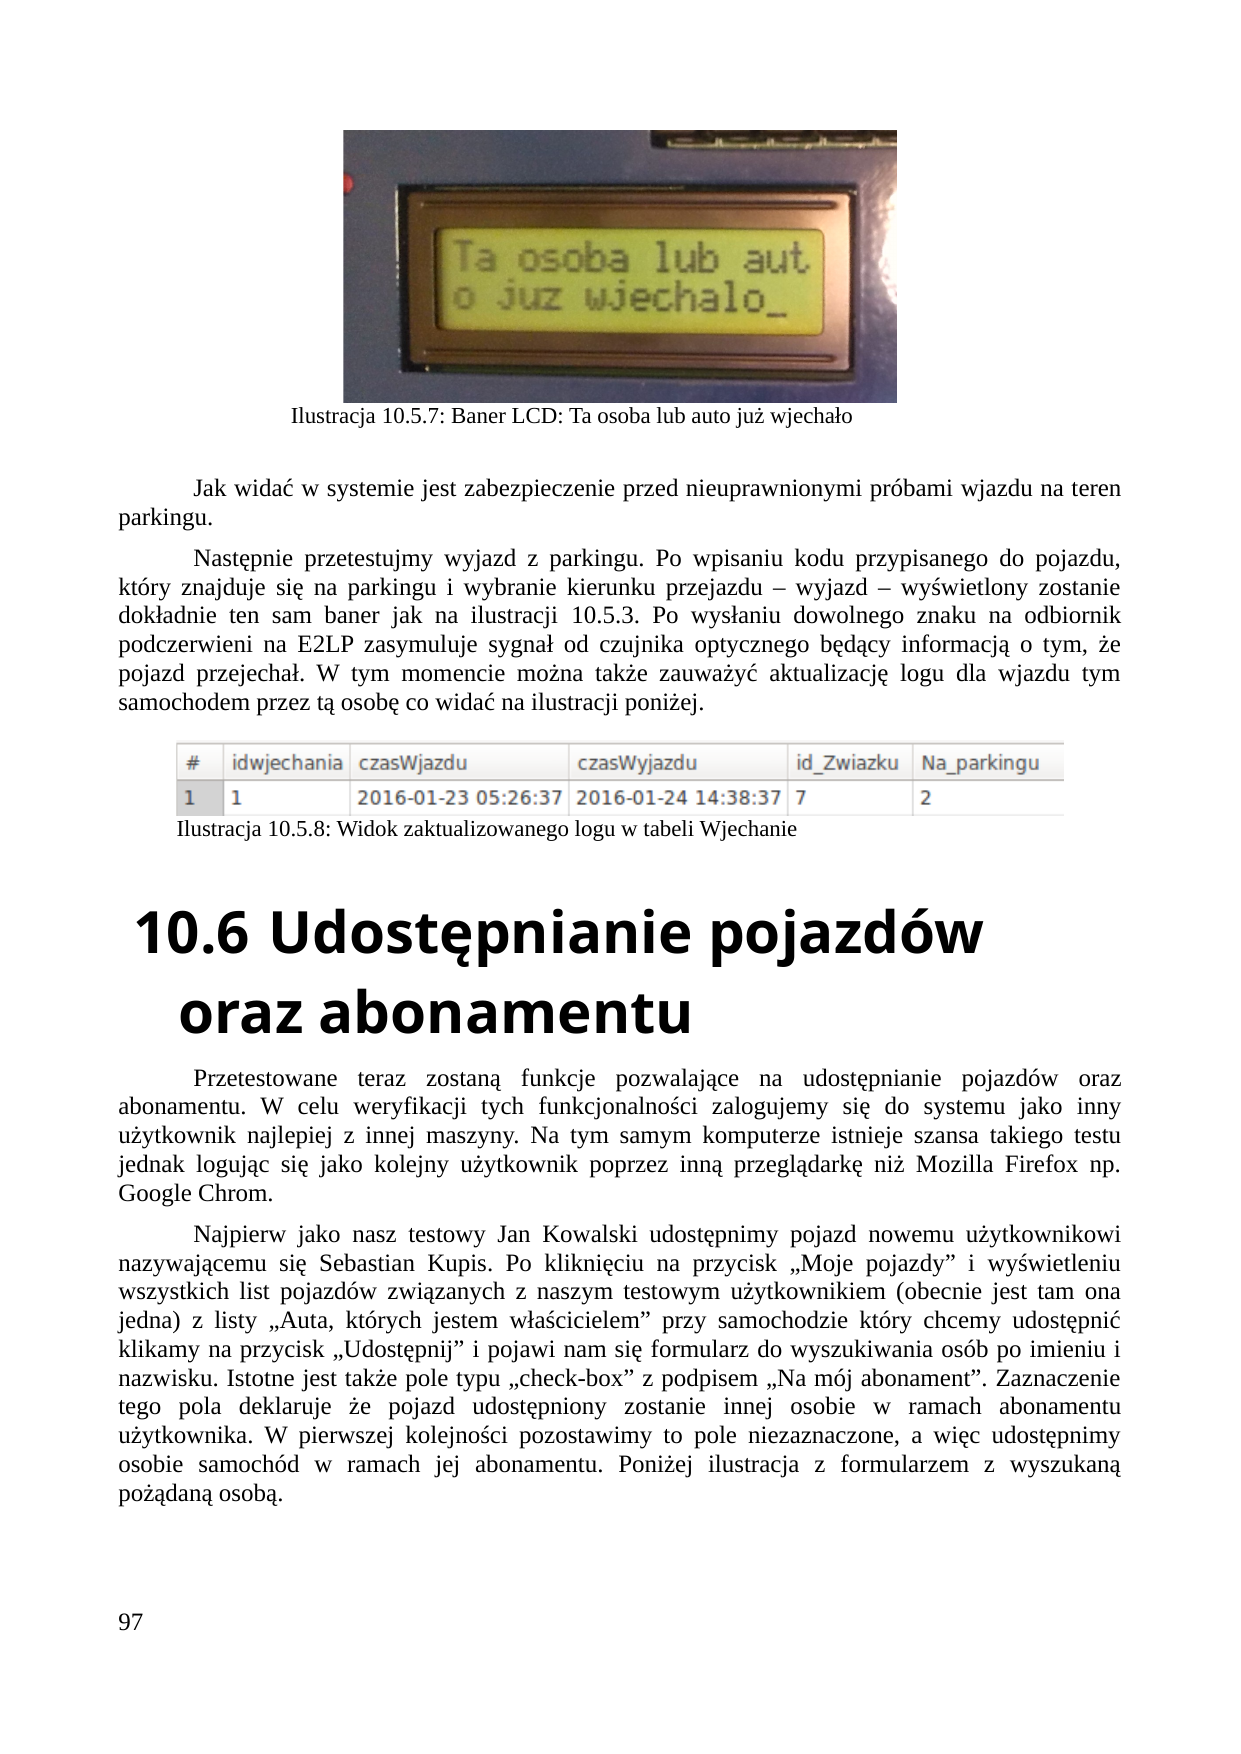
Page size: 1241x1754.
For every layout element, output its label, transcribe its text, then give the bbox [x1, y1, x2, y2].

text Przetestowane teraz zostaną funkcje pozwalające na udostępnianie pojazdów oraz abonamentu. W celu weryfikacji tych funkcjonalności zalogujemy się do systemu jako inny użytkownik najlepiej z innej maszyny. Na tym samym komputerze istnieje szansa takiego testu jednak logując się jako kolejny użytkownik poprzez inną przeglądarkę niż Mozilla Firefox np. Google Chrom. [118, 1063, 1122, 1206]
text Najpierw jako nasz testowy Jan Kowalski udostępnimy pojazd nowemu użytkownikowi nazywającemu się Sebastian Kupis. Po kliknięciu na przycisk „Moje pojazdy” i wyświetleniu wszystkich list pojazdów związanych z naszym testowym użytkownikiem (obecnie jest tam ona jedna) z listy „Auta, których jestem właścicielem” przy samochodzie który chcemy udostępnić klikamy na przycisk „Udostępnij” i pojawi nam się formularz do wyszukiwania osób po imieniu i nazwisku. Istotne jest także pole typu „check-box” z podpisem „Na mój abonament”. Zaznaczenie tego pola deklaruje że pojazd udostępniony zostanie innej osobie w ramach abonamentu użytkownika. W pierwszej kolejności pozostawimy to pole niezaznaczone, a więc udostępnimy osobie samochód w ramach jej abonamentu. Poniżej ilustracja z formularzem z wyszukaną pożądaną osobą. [118, 1219, 1122, 1506]
subtitle Udostępnianie pojazdów oraz abonamentu [118, 891, 1122, 1050]
text Jak widać w systemie jest zabezpieczenie przed nieuprawnionymi próbami wjazdu na teren parkingu. [118, 473, 1122, 530]
text Ilustracja 10.5.7: Baner LCD: Ta osoba lub auto już wjechało [291, 131, 950, 429]
text Następnie przetestujmy wyjazd z parkingu. Po wpisaniu kodu przypisanego do pojazdu, który znajduje się na parkingu i wybranie kierunku przejazdu – wyjazd – wyświetlony zostanie dokładnie ten sam baner jak na ilustracji 10.5.3. Po wysłaniu dowolnego znaku na odbiornik podczerwieni na E2LP zasymuluje sygnał od czujnika optycznego będący informacją o tym, że pojazd przejechał. W tym momencie można także zauważyć aktualizację logu dla wjazdu tym samochodem przez tą osobę co widać na ilustracji poniżej. [118, 543, 1122, 715]
picture [176, 740, 1064, 816]
picture [343, 130, 897, 403]
text Ilustracja 10.5.8: Widok zaktualizowanego logu w tabeli Wjechanie [176, 816, 1064, 842]
